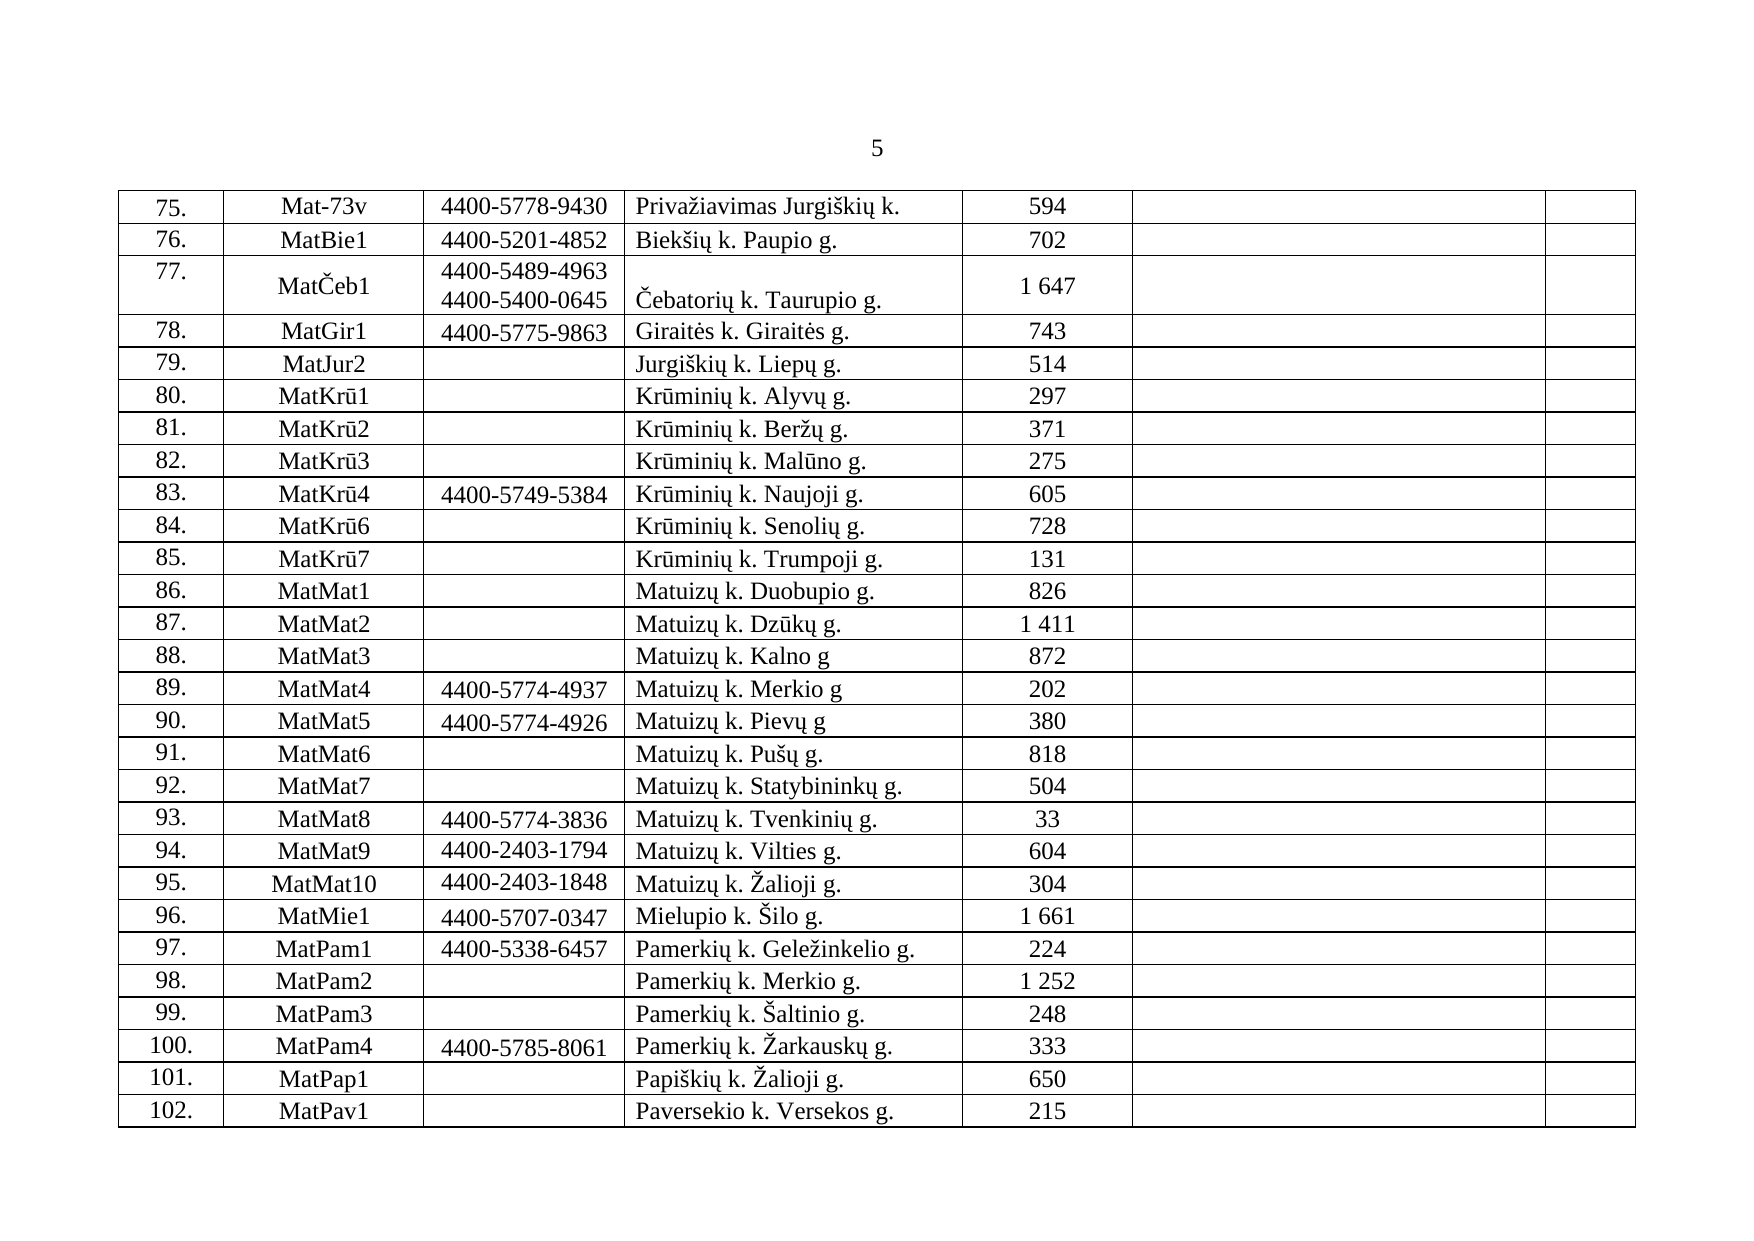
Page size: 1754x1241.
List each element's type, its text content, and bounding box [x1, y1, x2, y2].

table_cell [1133, 315, 1545, 346]
table_cell 85. [119, 543, 223, 574]
table_cell MatMat4 [224, 673, 423, 704]
table_cell [1133, 348, 1545, 379]
table_cell 275 [963, 445, 1132, 476]
table_cell MatMat6 [224, 738, 423, 769]
table_cell [1546, 445, 1635, 476]
table_cell 95. [119, 868, 223, 899]
table_cell 33 [963, 803, 1132, 834]
table_cell [1133, 998, 1545, 1029]
table_cell 872 [963, 640, 1132, 671]
table_cell Pamerkių k. Merkio g. [625, 965, 962, 996]
table_cell [424, 543, 624, 574]
table_cell 83. [119, 478, 223, 509]
table_cell 702 [963, 224, 1132, 255]
table_cell [424, 770, 624, 801]
table_cell Pamerkių k. Šaltinio g. [625, 998, 962, 1029]
table_cell [1546, 380, 1635, 411]
table_cell 86. [119, 575, 223, 606]
table_cell [1133, 673, 1545, 704]
table_cell [1546, 224, 1635, 255]
table_cell 96. [119, 900, 223, 931]
table_cell Matuizų k. Dzūkų g. [625, 608, 962, 639]
table_cell [1133, 224, 1545, 255]
table_cell 4400-5774-4926 [424, 705, 624, 736]
table_cell [1133, 478, 1545, 509]
table_cell MatGir1 [224, 315, 423, 346]
table_cell Jurgiškių k. Liepų g. [625, 348, 962, 379]
table_cell 88. [119, 640, 223, 671]
table_cell [1133, 933, 1545, 964]
table_cell [1546, 640, 1635, 671]
table_cell 89. [119, 673, 223, 704]
table_cell [1546, 413, 1635, 444]
table_cell [1133, 738, 1545, 769]
table_cell Privažiavimas Jurgiškių k. [625, 191, 962, 223]
table_cell 131 [963, 543, 1132, 574]
table_cell [1546, 348, 1635, 379]
table_cell [1546, 1030, 1635, 1061]
table_cell [424, 1095, 624, 1126]
table_cell [1546, 738, 1635, 769]
table_cell 4400-5774-4937 [424, 673, 624, 704]
table_cell 4400-5489-4963 4400-5400-0645 [424, 256, 624, 314]
table_cell 80. [119, 380, 223, 411]
table_cell Biekšių k. Paupio g. [625, 224, 962, 255]
table_cell MatKrū1 [224, 380, 423, 411]
table_cell [424, 348, 624, 379]
table_cell Matuizų k. Tvenkinių g. [625, 803, 962, 834]
table_cell [424, 608, 624, 639]
table_cell [424, 380, 624, 411]
table_cell [1546, 900, 1635, 931]
table_cell Paversekio k. Versekos g. [625, 1095, 962, 1126]
table_cell 75. [119, 191, 223, 223]
table_cell Krūminių k. Alyvų g. [625, 380, 962, 411]
table_cell 77. [119, 256, 223, 314]
table_cell [1546, 803, 1635, 834]
table_cell MatKrū3 [224, 445, 423, 476]
table_cell Matuizų k. Žalioji g. [625, 868, 962, 899]
table_cell [1546, 191, 1635, 223]
table_cell 90. [119, 705, 223, 736]
table_cell [1133, 191, 1545, 223]
table_cell [1133, 803, 1545, 834]
table_cell 304 [963, 868, 1132, 899]
table_cell MatMat8 [224, 803, 423, 834]
table_cell [1133, 1063, 1545, 1094]
table_cell [1546, 998, 1635, 1029]
table_cell 594 [963, 191, 1132, 223]
table_cell [1546, 933, 1635, 964]
table_cell 99. [119, 998, 223, 1029]
table_cell 94. [119, 835, 223, 866]
table_cell [1133, 256, 1545, 314]
table_cell [424, 413, 624, 444]
table_cell [1133, 510, 1545, 541]
table_cell 4400-5775-9863 [424, 315, 624, 346]
table_cell [1133, 705, 1545, 736]
table_cell [1546, 770, 1635, 801]
table_cell Matuizų k. Vilties g. [625, 835, 962, 866]
table_cell 743 [963, 315, 1132, 346]
table_cell [1133, 835, 1545, 866]
table_cell 297 [963, 380, 1132, 411]
table_cell [1546, 608, 1635, 639]
table_cell 91. [119, 738, 223, 769]
table_cell MatKrū6 [224, 510, 423, 541]
table_cell MatBie1 [224, 224, 423, 255]
table_cell MatKrū2 [224, 413, 423, 444]
table_cell 92. [119, 770, 223, 801]
table_cell 98. [119, 965, 223, 996]
table_cell MatPam2 [224, 965, 423, 996]
table_cell Krūminių k. Beržų g. [625, 413, 962, 444]
table_cell 100. [119, 1030, 223, 1061]
table_cell MatPam3 [224, 998, 423, 1029]
table_cell 248 [963, 998, 1132, 1029]
table_cell MatJur2 [224, 348, 423, 379]
table_cell 1 647 [963, 256, 1132, 314]
table_cell 728 [963, 510, 1132, 541]
table_cell 333 [963, 1030, 1132, 1061]
table_cell Matuizų k. Statybininkų g. [625, 770, 962, 801]
table_cell Mat-73v [224, 191, 423, 223]
table_cell MatPam4 [224, 1030, 423, 1061]
table_cell 650 [963, 1063, 1132, 1094]
table_cell 4400-5201-4852 [424, 224, 624, 255]
table_cell 4400-5338-6457 [424, 933, 624, 964]
table_cell Giraitės k. Giraitės g. [625, 315, 962, 346]
table_cell [1133, 900, 1545, 931]
table_cell MatMie1 [224, 900, 423, 931]
table_cell MatMat2 [224, 608, 423, 639]
table_cell 102. [119, 1095, 223, 1126]
table_cell MatKrū7 [224, 543, 423, 574]
table_cell [424, 640, 624, 671]
table_cell 93. [119, 803, 223, 834]
table_cell MatMat7 [224, 770, 423, 801]
table_cell Mielupio k. Šilo g. [625, 900, 962, 931]
table_cell MatMat3 [224, 640, 423, 671]
table_cell Krūminių k. Senolių g. [625, 510, 962, 541]
table_cell [1546, 256, 1635, 314]
table_cell [424, 1063, 624, 1094]
table_cell 604 [963, 835, 1132, 866]
table_cell Matuizų k. Merkio g [625, 673, 962, 704]
table_cell 826 [963, 575, 1132, 606]
table_cell [1546, 705, 1635, 736]
table_cell 202 [963, 673, 1132, 704]
table_cell [1546, 673, 1635, 704]
table_cell 818 [963, 738, 1132, 769]
table_cell 76. [119, 224, 223, 255]
table_cell 4400-5749-5384 [424, 478, 624, 509]
table_cell 79. [119, 348, 223, 379]
table_cell [1546, 835, 1635, 866]
table_cell [1546, 478, 1635, 509]
table_cell MatČeb1 [224, 256, 423, 314]
table_cell [1133, 868, 1545, 899]
table_cell [1133, 575, 1545, 606]
table_cell Matuizų k. Pušų g. [625, 738, 962, 769]
table_cell 81. [119, 413, 223, 444]
table_cell Krūminių k. Malūno g. [625, 445, 962, 476]
table_cell MatMat1 [224, 575, 423, 606]
table_cell Papiškių k. Žalioji g. [625, 1063, 962, 1094]
table_cell 4400-5778-9430 [424, 191, 624, 223]
table_cell [1133, 445, 1545, 476]
table_cell 4400-5785-8061 [424, 1030, 624, 1061]
table_cell [1133, 608, 1545, 639]
table_cell [424, 510, 624, 541]
table_cell [1546, 510, 1635, 541]
table_cell [424, 738, 624, 769]
table_cell [1546, 1063, 1635, 1094]
table_cell Matuizų k. Duobupio g. [625, 575, 962, 606]
table_cell 504 [963, 770, 1132, 801]
table_cell 87. [119, 608, 223, 639]
table_cell 215 [963, 1095, 1132, 1126]
table_cell [1546, 315, 1635, 346]
table_cell 101. [119, 1063, 223, 1094]
table_cell Pamerkių k. Geležinkelio g. [625, 933, 962, 964]
table_cell 4400-5707-0347 [424, 900, 624, 931]
table_cell MatKrū4 [224, 478, 423, 509]
table_cell [1133, 640, 1545, 671]
table_cell [424, 575, 624, 606]
table_cell [1133, 543, 1545, 574]
table_cell 4400-5774-3836 [424, 803, 624, 834]
table_cell [1133, 770, 1545, 801]
table_cell Krūminių k. Trumpoji g. [625, 543, 962, 574]
table_cell Matuizų k. Kalno g [625, 640, 962, 671]
table_cell 1 252 [963, 965, 1132, 996]
table_cell 605 [963, 478, 1132, 509]
table_cell 514 [963, 348, 1132, 379]
table_cell 78. [119, 315, 223, 346]
table_cell 371 [963, 413, 1132, 444]
table_cell 224 [963, 933, 1132, 964]
table_cell MatMat9 [224, 835, 423, 866]
table_cell Čebatorių k. Taurupio g. [625, 256, 962, 314]
table_cell MatMat5 [224, 705, 423, 736]
table_cell 84. [119, 510, 223, 541]
table_cell [1546, 868, 1635, 899]
table_cell MatPav1 [224, 1095, 423, 1126]
table_cell Krūminių k. Naujoji g. [625, 478, 962, 509]
table_cell 1 661 [963, 900, 1132, 931]
table_cell [1133, 380, 1545, 411]
table_cell [424, 965, 624, 996]
table_cell [1133, 965, 1545, 996]
table_cell MatMat10 [224, 868, 423, 899]
table_cell [1133, 1030, 1545, 1061]
table_cell Pamerkių k. Žarkauskų g. [625, 1030, 962, 1061]
table_cell MatPap1 [224, 1063, 423, 1094]
table_cell [424, 998, 624, 1029]
table_cell [1546, 575, 1635, 606]
table_cell MatPam1 [224, 933, 423, 964]
table_cell [424, 445, 624, 476]
table_cell [1546, 1095, 1635, 1126]
table_cell 4400-2403-1794 [424, 835, 624, 866]
table_cell 82. [119, 445, 223, 476]
table_cell 4400-2403-1848 [424, 868, 624, 899]
table_cell [1546, 543, 1635, 574]
table_cell 380 [963, 705, 1132, 736]
table_cell 1 411 [963, 608, 1132, 639]
table_cell [1546, 965, 1635, 996]
table_cell Matuizų k. Pievų g [625, 705, 962, 736]
table_cell [1133, 1095, 1545, 1126]
table_cell [1133, 413, 1545, 444]
table_cell 97. [119, 933, 223, 964]
